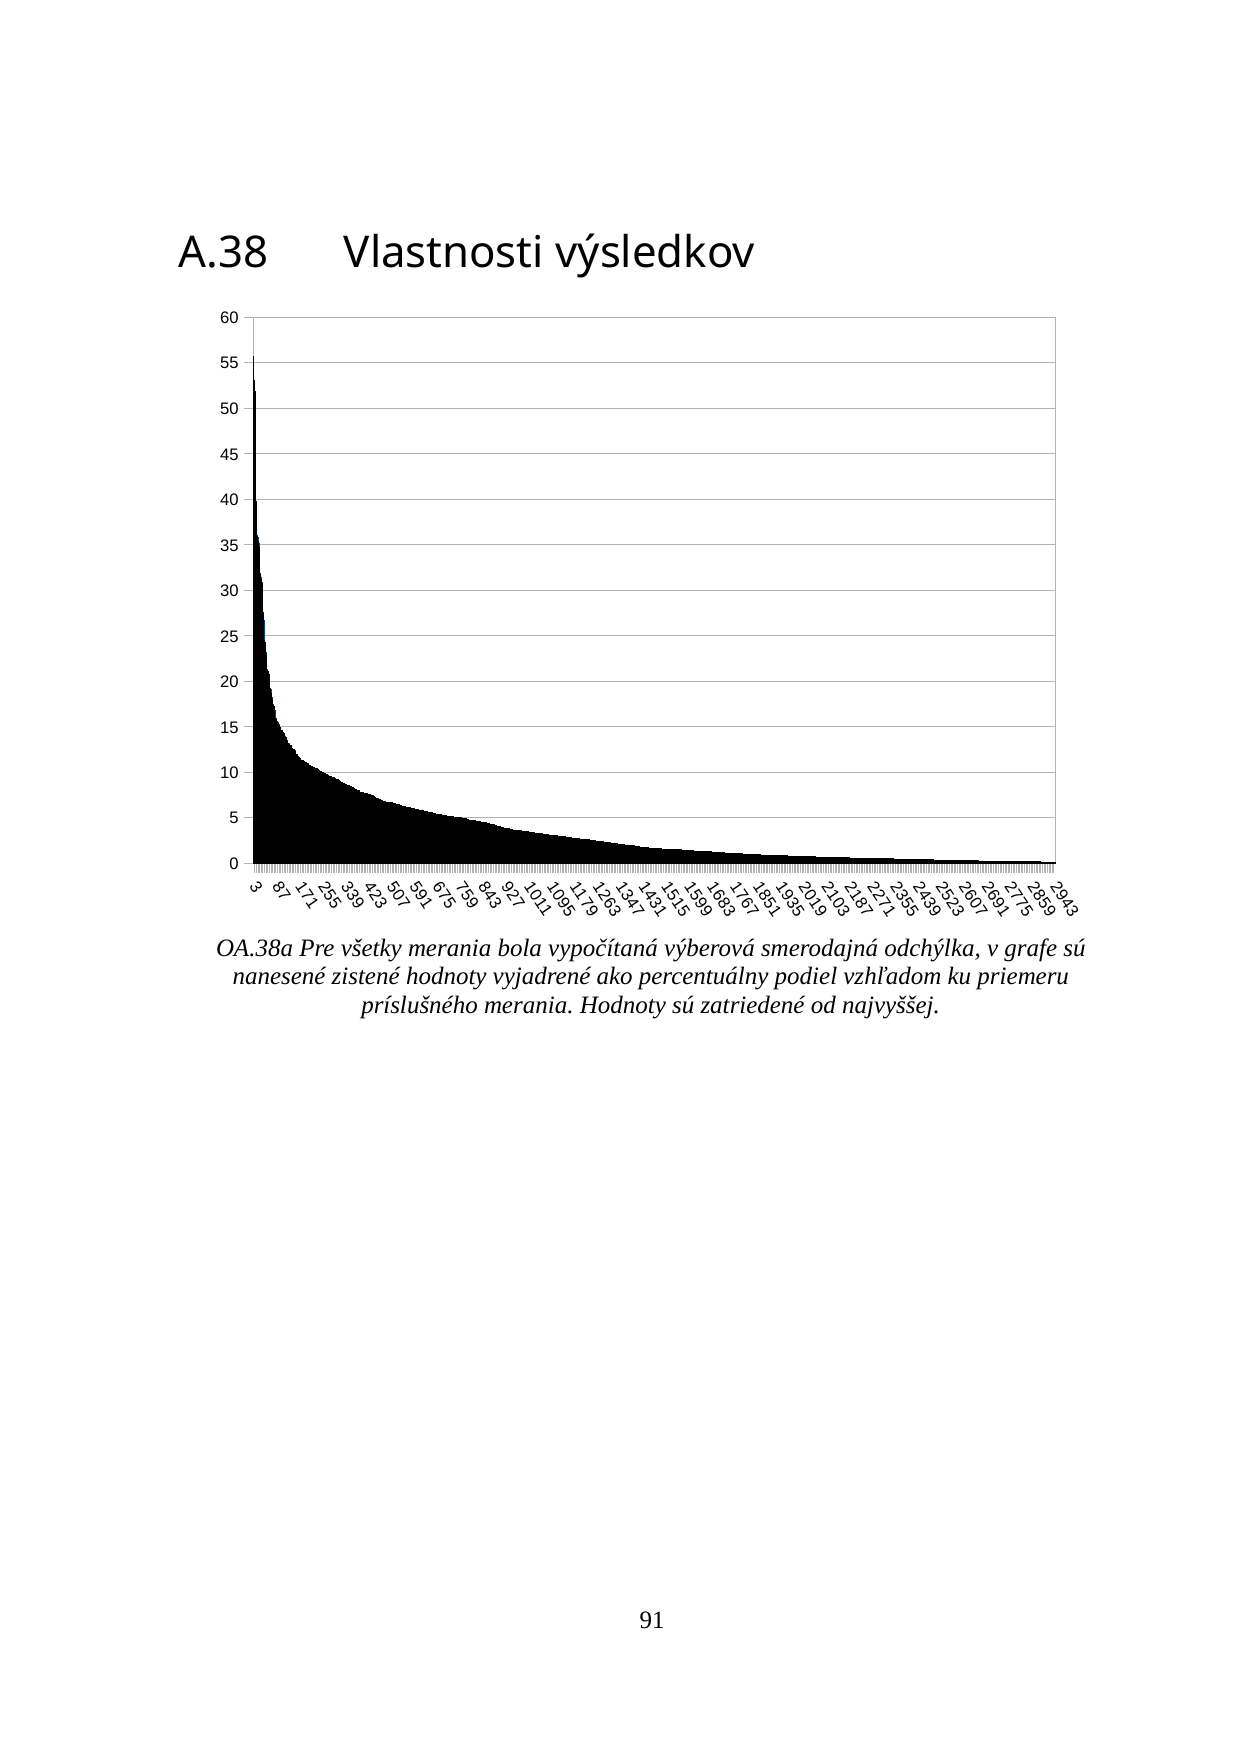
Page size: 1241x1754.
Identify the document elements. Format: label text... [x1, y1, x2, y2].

subtitle Vlastnosti výsledkov [178, 221, 1125, 280]
text OA.38a Pre všetky merania bola vypočítaná výberová smerodajná odchýlka, v grafe sú nanesené zistené hodnoty vyjadrené ako percentuálny podiel vzhľadom ku priemeru príslušného merania. Hodnoty sú zatriedené od najvyššej. [178, 295, 1125, 1019]
